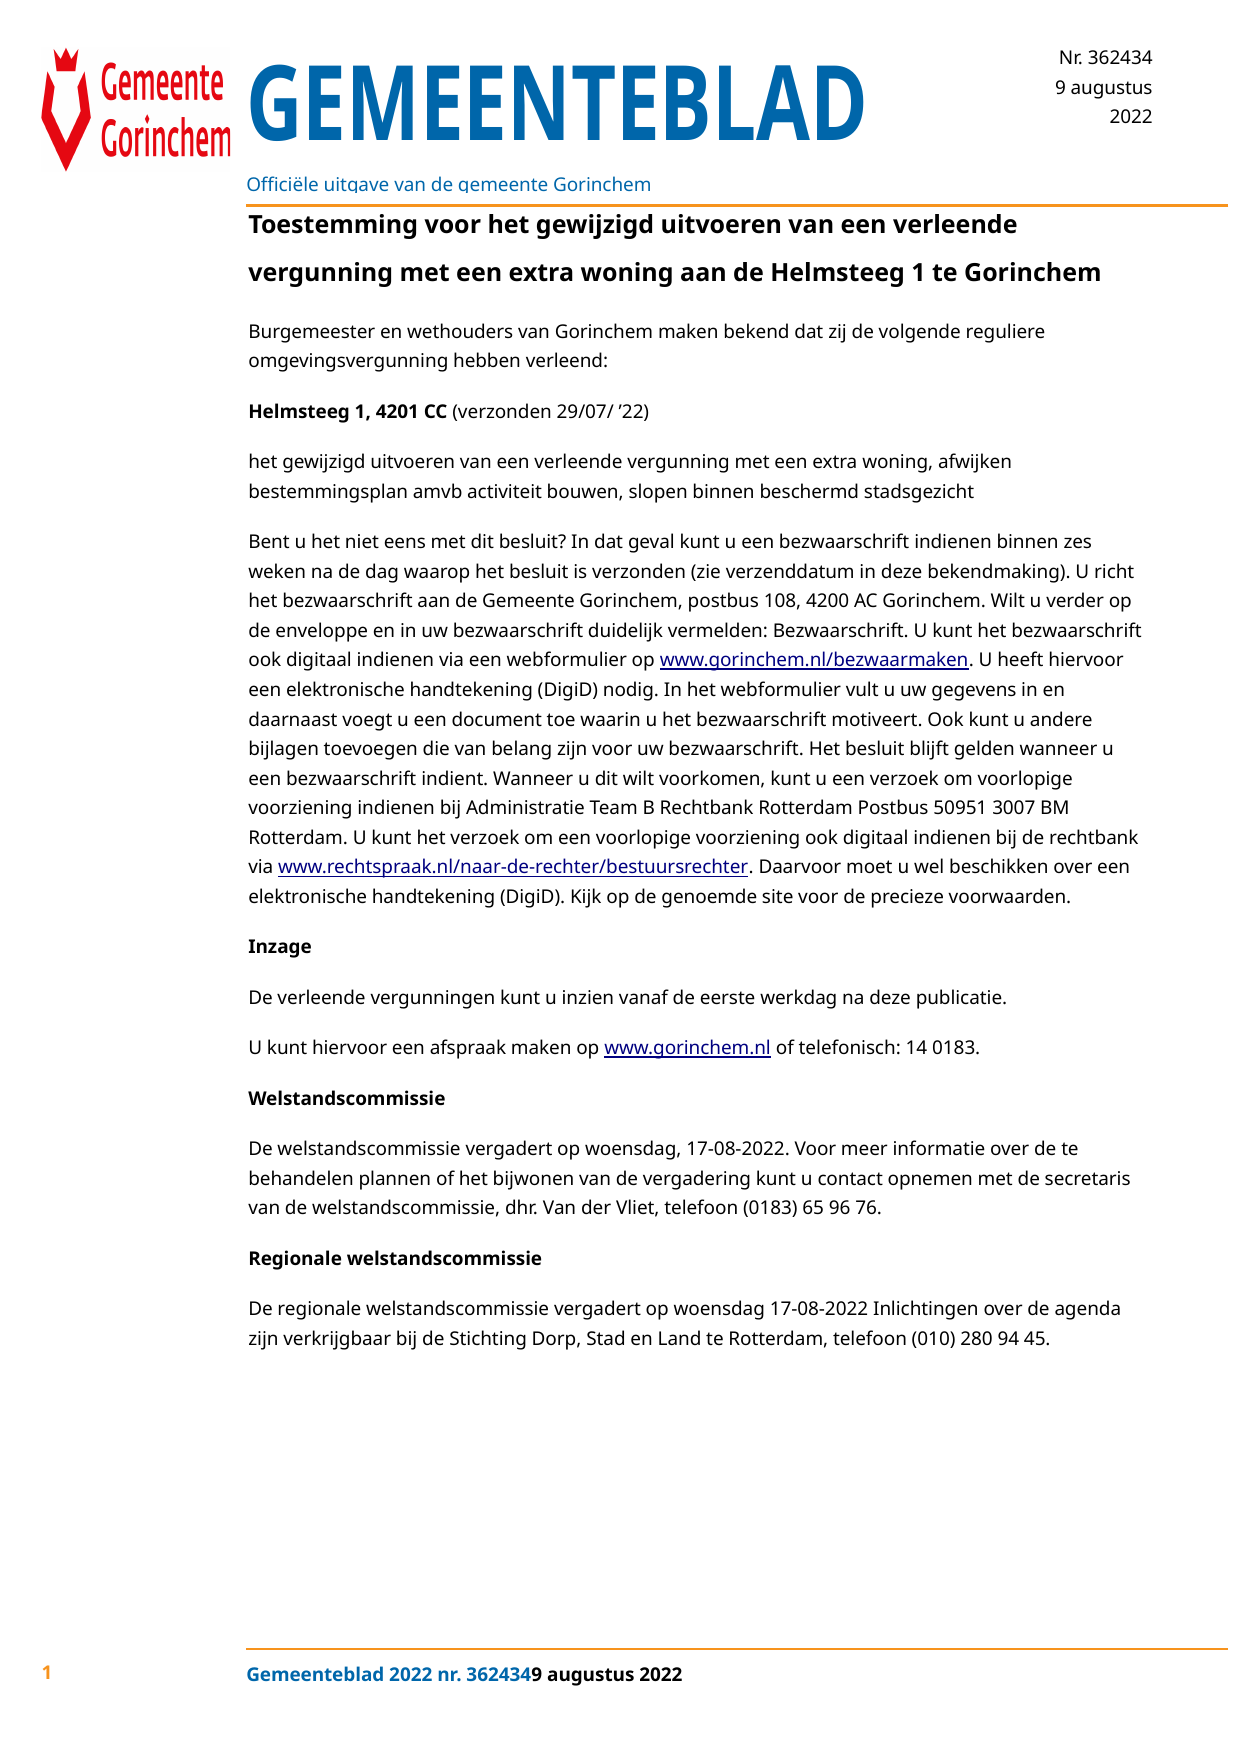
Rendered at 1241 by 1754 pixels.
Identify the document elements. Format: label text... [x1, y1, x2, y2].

text De welstandscommissie vergadert op woensdag, 17-08-2022. Voor meer informatie over de te behandelen plannen of het bijwonen van de vergadering kunt u contact opnemen met de secretaris van de welstandscommissie, dhr. Van der Vliet, telefoon (0183) 65 96 76. [248, 1135, 1152, 1220]
text De verleende vergunningen kunt u inzien vanaf de eerste werkdag na deze publicatie. [248, 984, 1152, 1010]
text het gewijzigd uitvoeren van een verleende vergunning met een extra woning, afwijken bestemmingsplan amvb activiteit bouwen, slopen binnen beschermd stadsgezicht [248, 448, 1152, 504]
text Toestemming voor het gewijzigd uitvoeren van een verleende vergunning met een extra woning aan de Helmsteeg 1 te Gorinchem [248, 207, 1152, 288]
text Bent u het niet eens met dit besluit? In dat geval kunt u een bezwaarschrift indienen binnen zes weken na de dag waarop het besluit is verzonden (zie verzenddatum in deze bekendmaking). U richt het bezwaarschrift aan de Gemeente Gorinchem, postbus 108, 4200 AC Gorinchem. Wilt u verder op de enveloppe en in uw bezwaarschrift duidelijk vermelden: Bezwaarschrift. U kunt het bezwaarschrift ook digitaal indienen via een webformulier op www.gorinchem.nl/bezwaarmaken. U heeft hiervoor een elektronische handtekening (DigiD) nodig. In het webformulier vult u uw gegevens in en daarnaast voegt u een document toe waarin u het bezwaarschrift motiveert. Ook kunt u andere bijlagen toevoegen die van belang zijn voor uw bezwaarschrift. Het besluit blijft gelden wanneer u een bezwaarschrift indient. Wanneer u dit wilt voorkomen, kunt u een verzoek om voorlopige voorziening indienen bij Administratie Team B Rechtbank Rotterdam Postbus 50951 3007 BM Rotterdam. U kunt het verzoek om een voorlopige voorziening ook digitaal indienen bij de rechtbank via www.rechtspraak.nl/naar-de-rechter/bestuursrechter. Daarvoor moet u wel beschikken over een elektronische handtekening (DigiD). Kijk op de genoemde site voor de precieze voorwaarden. [248, 528, 1152, 909]
text Burgemeester en wethouders van Gorinchem maken bekend dat zij de volgende reguliere omgevingsvergunning hebben verleend: [248, 318, 1152, 373]
text De regionale welstandscommissie vergadert op woensdag 17-08-2022 Inlichtingen over de agenda zijn verkrijgbaar bij de Stichting Dorp, Stad en Land te Rotterdam, telefoon (010) 280 94 45. [248, 1295, 1152, 1351]
text Welstandscommissie [248, 1085, 1152, 1111]
text Inzage [248, 934, 1152, 959]
text Helmsteeg 1, 4201 CC (verzonden 29/07/ ’22) [248, 398, 1152, 424]
text Regionale welstandscommissie [248, 1245, 1152, 1271]
picture [41, 47, 231, 172]
text U kunt hiervoor een afspraak maken op www.gorinchem.nl of telefonisch: 14 0183. [248, 1034, 1152, 1060]
